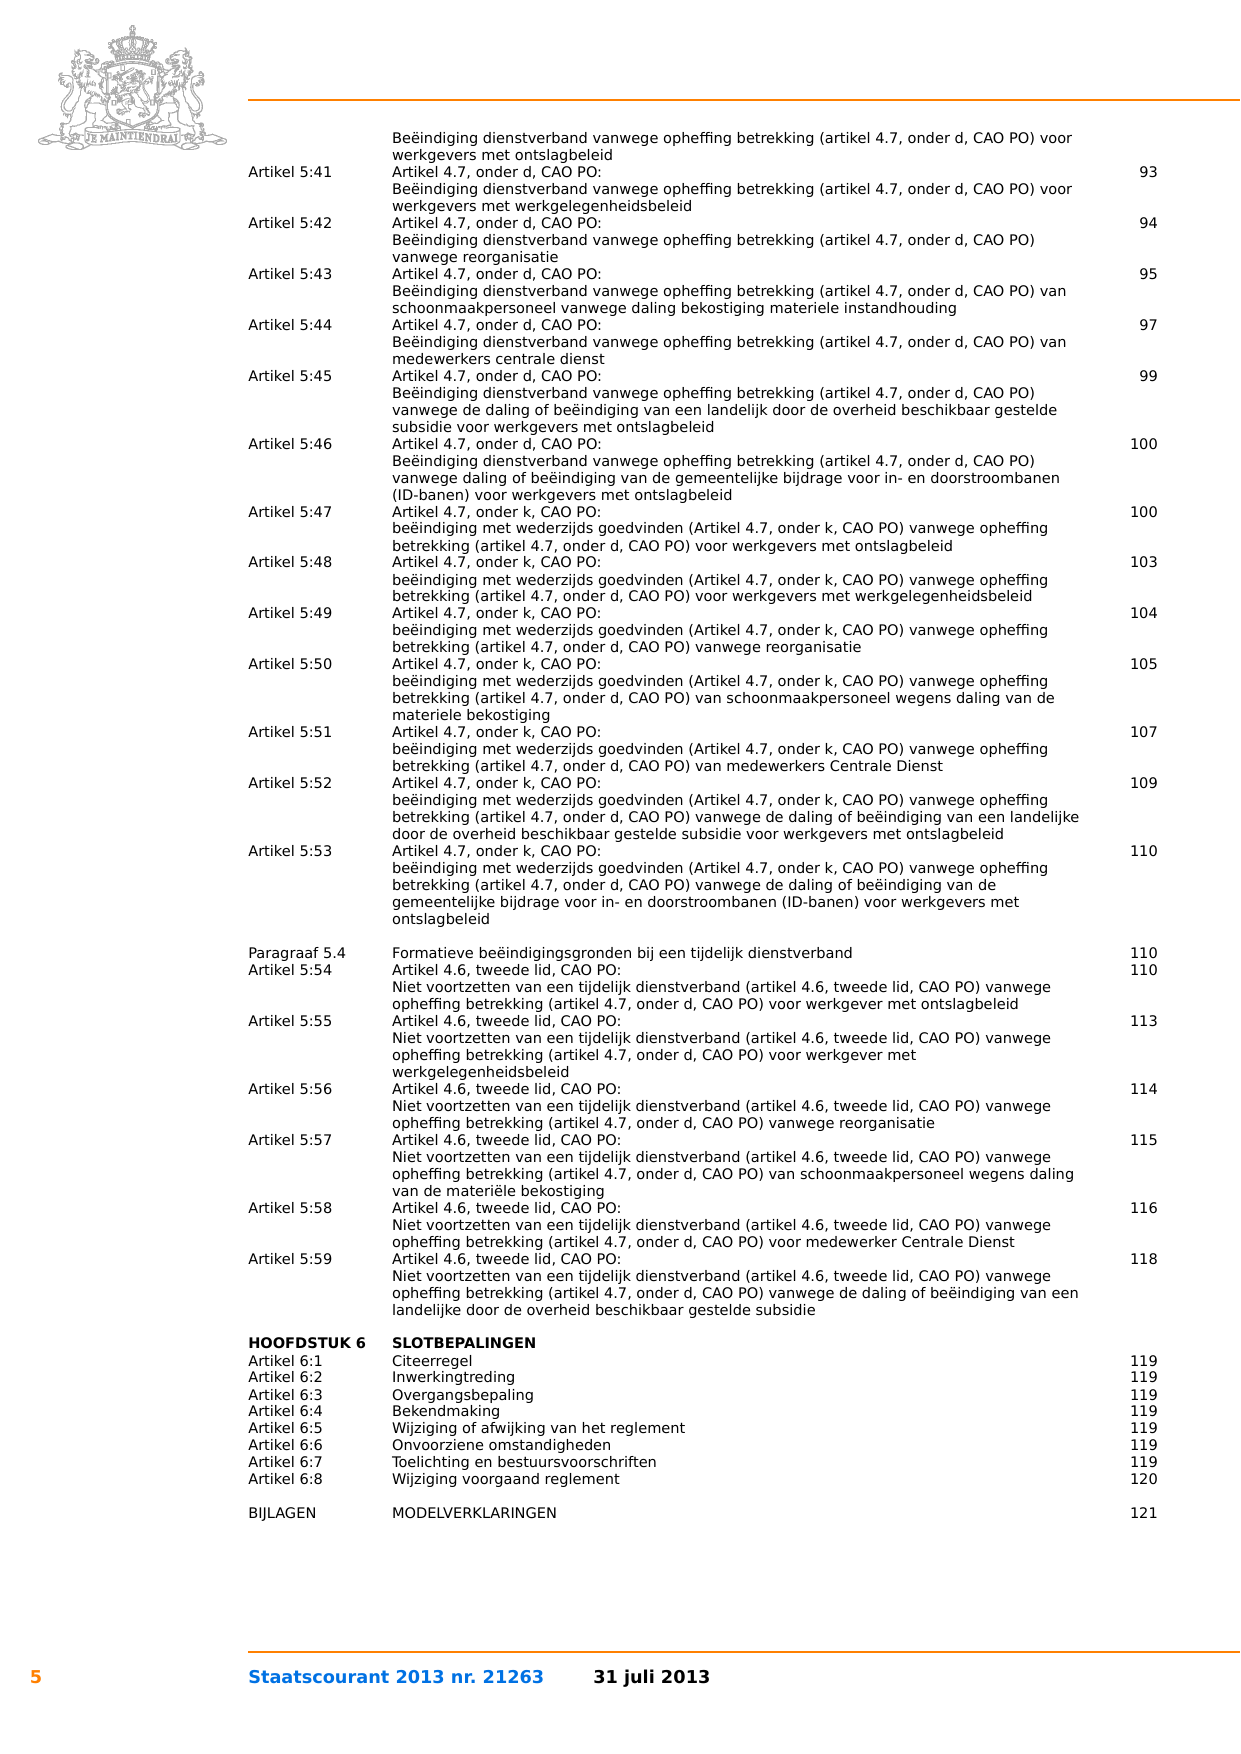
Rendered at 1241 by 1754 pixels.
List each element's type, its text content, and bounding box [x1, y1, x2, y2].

table_cell Niet voortzetten van een tijdelijk dienstverband (artikel 4.6, tweede lid, CAO PO) vanwege opheffing betrekking (artikel 4.7, onder d, CAO PO) vanwege reorganisatie [386, 1098, 1093, 1132]
table_cell [1093, 792, 1163, 843]
table_cell Bekendmaking [386, 1403, 1093, 1420]
table_cell Toelichting en bestuursvoorschriften [386, 1454, 1093, 1471]
table_cell [248, 1030, 386, 1081]
table_cell Artikel 5:48 [248, 554, 386, 571]
table_cell Paragraaf 5.4 [248, 945, 386, 962]
table_cell beëindiging met wederzijds goedvinden (Artikel 4.7, onder k, CAO PO) vanwege opheffing betrekking (artikel 4.7, onder d, CAO PO) voor werkgevers met werkgelegenheidsbeleid [386, 571, 1093, 605]
table_cell Citeerregel [386, 1353, 1093, 1369]
table_cell 95 [1093, 266, 1163, 283]
table_cell MODELVERKLARINGEN [386, 1505, 1093, 1522]
table_cell Artikel 4.6, tweede lid, CAO PO: [386, 1013, 1093, 1030]
table_cell Artikel 4.6, tweede lid, CAO PO: [386, 962, 1093, 979]
table_cell 94 [1093, 215, 1163, 232]
table_cell [248, 385, 386, 436]
table_cell beëindiging met wederzijds goedvinden (Artikel 4.7, onder k, CAO PO) vanwege opheffing betrekking (artikel 4.7, onder d, CAO PO) vanwege reorganisatie [386, 622, 1093, 656]
table_cell beëindiging met wederzijds goedvinden (Artikel 4.7, onder k, CAO PO) vanwege opheffing betrekking (artikel 4.7, onder d, CAO PO) van medewerkers Centrale Dienst [386, 741, 1093, 775]
table_cell Artikel 5:42 [248, 215, 386, 232]
table_cell [1093, 622, 1163, 656]
table_cell Beëindiging dienstverband vanwege opheffing betrekking (artikel 4.7, onder d, CAO PO) voor werkgevers met werkgelegenheidsbeleid [386, 181, 1093, 215]
table_cell Artikel 4.7, onder k, CAO PO: [386, 843, 1093, 860]
table_cell 119 [1093, 1437, 1163, 1454]
table_cell Artikel 5:46 [248, 436, 386, 452]
table_cell Artikel 6:8 [248, 1471, 386, 1488]
table_cell Artikel 4.7, onder d, CAO PO: [386, 266, 1093, 283]
table_cell Artikel 5:49 [248, 605, 386, 622]
table_cell [248, 453, 386, 503]
table_cell Artikel 4.7, onder k, CAO PO: [386, 605, 1093, 622]
table_cell 120 [1093, 1471, 1163, 1488]
table_cell Onvoorziene omstandigheden [386, 1437, 1093, 1454]
table_cell [248, 334, 386, 368]
table_cell Artikel 5:55 [248, 1013, 386, 1030]
table_cell 97 [1093, 317, 1163, 334]
table_cell Artikel 5:59 [248, 1251, 386, 1267]
table_cell Artikel 4.7, onder d, CAO PO: [386, 215, 1093, 232]
table_cell Artikel 4.7, onder d, CAO PO: [386, 368, 1093, 384]
table_cell [1093, 1335, 1163, 1352]
table_cell Artikel 6:4 [248, 1403, 386, 1420]
table_cell Artikel 4.6, tweede lid, CAO PO: [386, 1081, 1093, 1098]
table_cell Overgangsbepaling [386, 1386, 1093, 1403]
table_cell Niet voortzetten van een tijdelijk dienstverband (artikel 4.6, tweede lid, CAO PO) vanwege opheffing betrekking (artikel 4.7, onder d, CAO PO) vanwege de daling of beëindiging van een landelijke door de overheid beschikbaar gestelde subsidie [386, 1268, 1093, 1318]
table_cell 119 [1093, 1386, 1163, 1403]
table_cell Artikel 5:51 [248, 724, 386, 741]
table_cell Beëindiging dienstverband vanwege opheffing betrekking (artikel 4.7, onder d, CAO PO) voor werkgevers met ontslagbeleid [386, 130, 1093, 164]
table_cell [248, 571, 386, 605]
table_cell beëindiging met wederzijds goedvinden (Artikel 4.7, onder k, CAO PO) vanwege opheffing betrekking (artikel 4.7, onder d, CAO PO) vanwege de daling of beëindiging van een landelijke door de overheid beschikbaar gestelde subsidie voor werkgevers met ontslagbeleid [386, 792, 1093, 843]
table_cell 119 [1093, 1403, 1163, 1420]
table_cell 119 [1093, 1369, 1163, 1386]
table_cell Artikel 5:58 [248, 1200, 386, 1217]
table_cell beëindiging met wederzijds goedvinden (Artikel 4.7, onder k, CAO PO) vanwege opheffing betrekking (artikel 4.7, onder d, CAO PO) vanwege de daling of beëindiging van de gemeentelijke bijdrage voor in- en doorstroombanen (ID-banen) voor werkgevers met ontslagbeleid [386, 860, 1093, 928]
table_cell 107 [1093, 724, 1163, 741]
table_cell Artikel 5:57 [248, 1132, 386, 1149]
table_cell [248, 283, 386, 317]
table_cell [248, 130, 386, 164]
table_cell 110 [1093, 945, 1163, 962]
table_cell Artikel 4.7, onder k, CAO PO: [386, 504, 1093, 520]
table_cell Niet voortzetten van een tijdelijk dienstverband (artikel 4.6, tweede lid, CAO PO) vanwege opheffing betrekking (artikel 4.7, onder d, CAO PO) voor medewerker Centrale Dienst [386, 1217, 1093, 1251]
table_cell Niet voortzetten van een tijdelijk dienstverband (artikel 4.6, tweede lid, CAO PO) vanwege opheffing betrekking (artikel 4.7, onder d, CAO PO) van schoonmaakpersoneel wegens daling van de materiële bekostiging [386, 1149, 1093, 1199]
table_cell 115 [1093, 1132, 1163, 1149]
table_cell [1093, 741, 1163, 775]
table_cell Artikel 4.7, onder d, CAO PO: [386, 164, 1093, 181]
table_cell Artikel 5:44 [248, 317, 386, 334]
table_cell Artikel 4.7, onder k, CAO PO: [386, 554, 1093, 571]
table_cell Artikel 4.7, onder d, CAO PO: [386, 317, 1093, 334]
table_cell 103 [1093, 554, 1163, 571]
table_cell 119 [1093, 1454, 1163, 1471]
picture [38, 25, 227, 150]
table_cell Beëindiging dienstverband vanwege opheffing betrekking (artikel 4.7, onder d, CAO PO) van schoonmaakpersoneel vanwege daling bekostiging materiele instandhouding [386, 283, 1093, 317]
table_cell [1093, 979, 1163, 1013]
table_cell Artikel 5:47 [248, 504, 386, 520]
table_cell [248, 232, 386, 266]
table_cell [248, 1488, 386, 1505]
table_cell [386, 1319, 1093, 1335]
table_cell [248, 792, 386, 843]
table_cell [1093, 673, 1163, 724]
table_cell Artikel 5:41 [248, 164, 386, 181]
table_cell [248, 741, 386, 775]
table_cell Artikel 5:53 [248, 843, 386, 860]
table_cell [1093, 1268, 1163, 1318]
table_cell [1093, 860, 1163, 928]
table_cell [248, 520, 386, 554]
table_cell Artikel 4.6, tweede lid, CAO PO: [386, 1251, 1093, 1267]
table_cell Formatieve beëindigingsgronden bij een tijdelijk dienstverband [386, 945, 1093, 962]
table_cell beëindiging met wederzijds goedvinden (Artikel 4.7, onder k, CAO PO) vanwege opheffing betrekking (artikel 4.7, onder d, CAO PO) van schoonmaakpersoneel wegens daling van de materiele bekostiging [386, 673, 1093, 724]
table_cell Niet voortzetten van een tijdelijk dienstverband (artikel 4.6, tweede lid, CAO PO) vanwege opheffing betrekking (artikel 4.7, onder d, CAO PO) voor werkgever met ontslagbeleid [386, 979, 1093, 1013]
table_cell 100 [1093, 436, 1163, 452]
table_cell Artikel 6:7 [248, 1454, 386, 1471]
table_cell [248, 1098, 386, 1132]
table_cell [1093, 181, 1163, 215]
table_cell [248, 673, 386, 724]
table_cell Beëindiging dienstverband vanwege opheffing betrekking (artikel 4.7, onder d, CAO PO) vanwege de daling of beëindiging van een landelijk door de overheid beschikbaar gestelde subsidie voor werkgevers met ontslagbeleid [386, 385, 1093, 436]
table_cell [248, 1319, 386, 1335]
table_cell [1093, 928, 1163, 945]
table_cell 121 [1093, 1505, 1163, 1522]
table_cell [1093, 1488, 1163, 1505]
table_cell [1093, 130, 1163, 164]
table_cell [1093, 334, 1163, 368]
table_cell 105 [1093, 656, 1163, 673]
table_cell Inwerkingtreding [386, 1369, 1093, 1386]
table_cell Artikel 6:3 [248, 1386, 386, 1403]
table_cell BIJLAGEN [248, 1505, 386, 1522]
table_cell Artikel 5:54 [248, 962, 386, 979]
table_cell 118 [1093, 1251, 1163, 1267]
table_cell [248, 979, 386, 1013]
table_cell Artikel 4.6, tweede lid, CAO PO: [386, 1132, 1093, 1149]
table_cell 109 [1093, 775, 1163, 792]
table_cell [1093, 385, 1163, 436]
table_cell Artikel 5:43 [248, 266, 386, 283]
table_cell Beëindiging dienstverband vanwege opheffing betrekking (artikel 4.7, onder d, CAO PO) vanwege reorganisatie [386, 232, 1093, 266]
table_cell [1093, 232, 1163, 266]
table_cell 110 [1093, 843, 1163, 860]
table_cell Artikel 5:52 [248, 775, 386, 792]
table_cell Artikel 4.7, onder d, CAO PO: [386, 436, 1093, 452]
table_cell [386, 928, 1093, 945]
table_cell [248, 1217, 386, 1251]
table_cell 113 [1093, 1013, 1163, 1030]
table_cell Artikel 6:5 [248, 1420, 386, 1437]
table_cell Artikel 6:2 [248, 1369, 386, 1386]
table_cell Artikel 6:6 [248, 1437, 386, 1454]
table_cell 116 [1093, 1200, 1163, 1217]
table_cell Artikel 4.7, onder k, CAO PO: [386, 775, 1093, 792]
table_cell HOOFDSTUK 6 [248, 1335, 386, 1352]
table_cell 119 [1093, 1353, 1163, 1369]
table_cell Beëindiging dienstverband vanwege opheffing betrekking (artikel 4.7, onder d, CAO PO) van medewerkers centrale dienst [386, 334, 1093, 368]
table_cell [248, 622, 386, 656]
table_cell beëindiging met wederzijds goedvinden (Artikel 4.7, onder k, CAO PO) vanwege opheffing betrekking (artikel 4.7, onder d, CAO PO) voor werkgevers met ontslagbeleid [386, 520, 1093, 554]
table_cell Niet voortzetten van een tijdelijk dienstverband (artikel 4.6, tweede lid, CAO PO) vanwege opheffing betrekking (artikel 4.7, onder d, CAO PO) voor werkgever met werkgelegenheidsbeleid [386, 1030, 1093, 1081]
table_cell [248, 181, 386, 215]
table_cell 93 [1093, 164, 1163, 181]
table_cell 104 [1093, 605, 1163, 622]
table_cell Beëindiging dienstverband vanwege opheffing betrekking (artikel 4.7, onder d, CAO PO) vanwege daling of beëindiging van de gemeentelijke bijdrage voor in- en doorstroombanen (ID-banen) voor werkgevers met ontslagbeleid [386, 453, 1093, 503]
table_cell Wijziging voorgaand reglement [386, 1471, 1093, 1488]
table_cell [1093, 1149, 1163, 1199]
table_cell 114 [1093, 1081, 1163, 1098]
table_cell [248, 860, 386, 928]
table_cell [248, 1149, 386, 1199]
table_cell [1093, 1217, 1163, 1251]
table_cell [386, 1488, 1093, 1505]
table_cell Artikel 5:50 [248, 656, 386, 673]
table_cell Artikel 4.6, tweede lid, CAO PO: [386, 1200, 1093, 1217]
table_cell [1093, 453, 1163, 503]
table_cell Artikel 5:45 [248, 368, 386, 384]
table_cell [1093, 283, 1163, 317]
table_cell Artikel 4.7, onder k, CAO PO: [386, 656, 1093, 673]
table_cell Artikel 4.7, onder k, CAO PO: [386, 724, 1093, 741]
table_cell [1093, 1319, 1163, 1335]
table_cell [1093, 1098, 1163, 1132]
table_cell [248, 928, 386, 945]
table_cell [1093, 520, 1163, 554]
table_cell Wijziging of afwijking van het reglement [386, 1420, 1093, 1437]
table_cell [1093, 1030, 1163, 1081]
table_cell 119 [1093, 1420, 1163, 1437]
table_cell SLOTBEPALINGEN [386, 1335, 1093, 1352]
table_cell 110 [1093, 962, 1163, 979]
table_cell Artikel 6:1 [248, 1353, 386, 1369]
table_cell [1093, 571, 1163, 605]
table_cell 99 [1093, 368, 1163, 384]
table_cell [248, 1268, 386, 1318]
table_cell 100 [1093, 504, 1163, 520]
table_cell Artikel 5:56 [248, 1081, 386, 1098]
